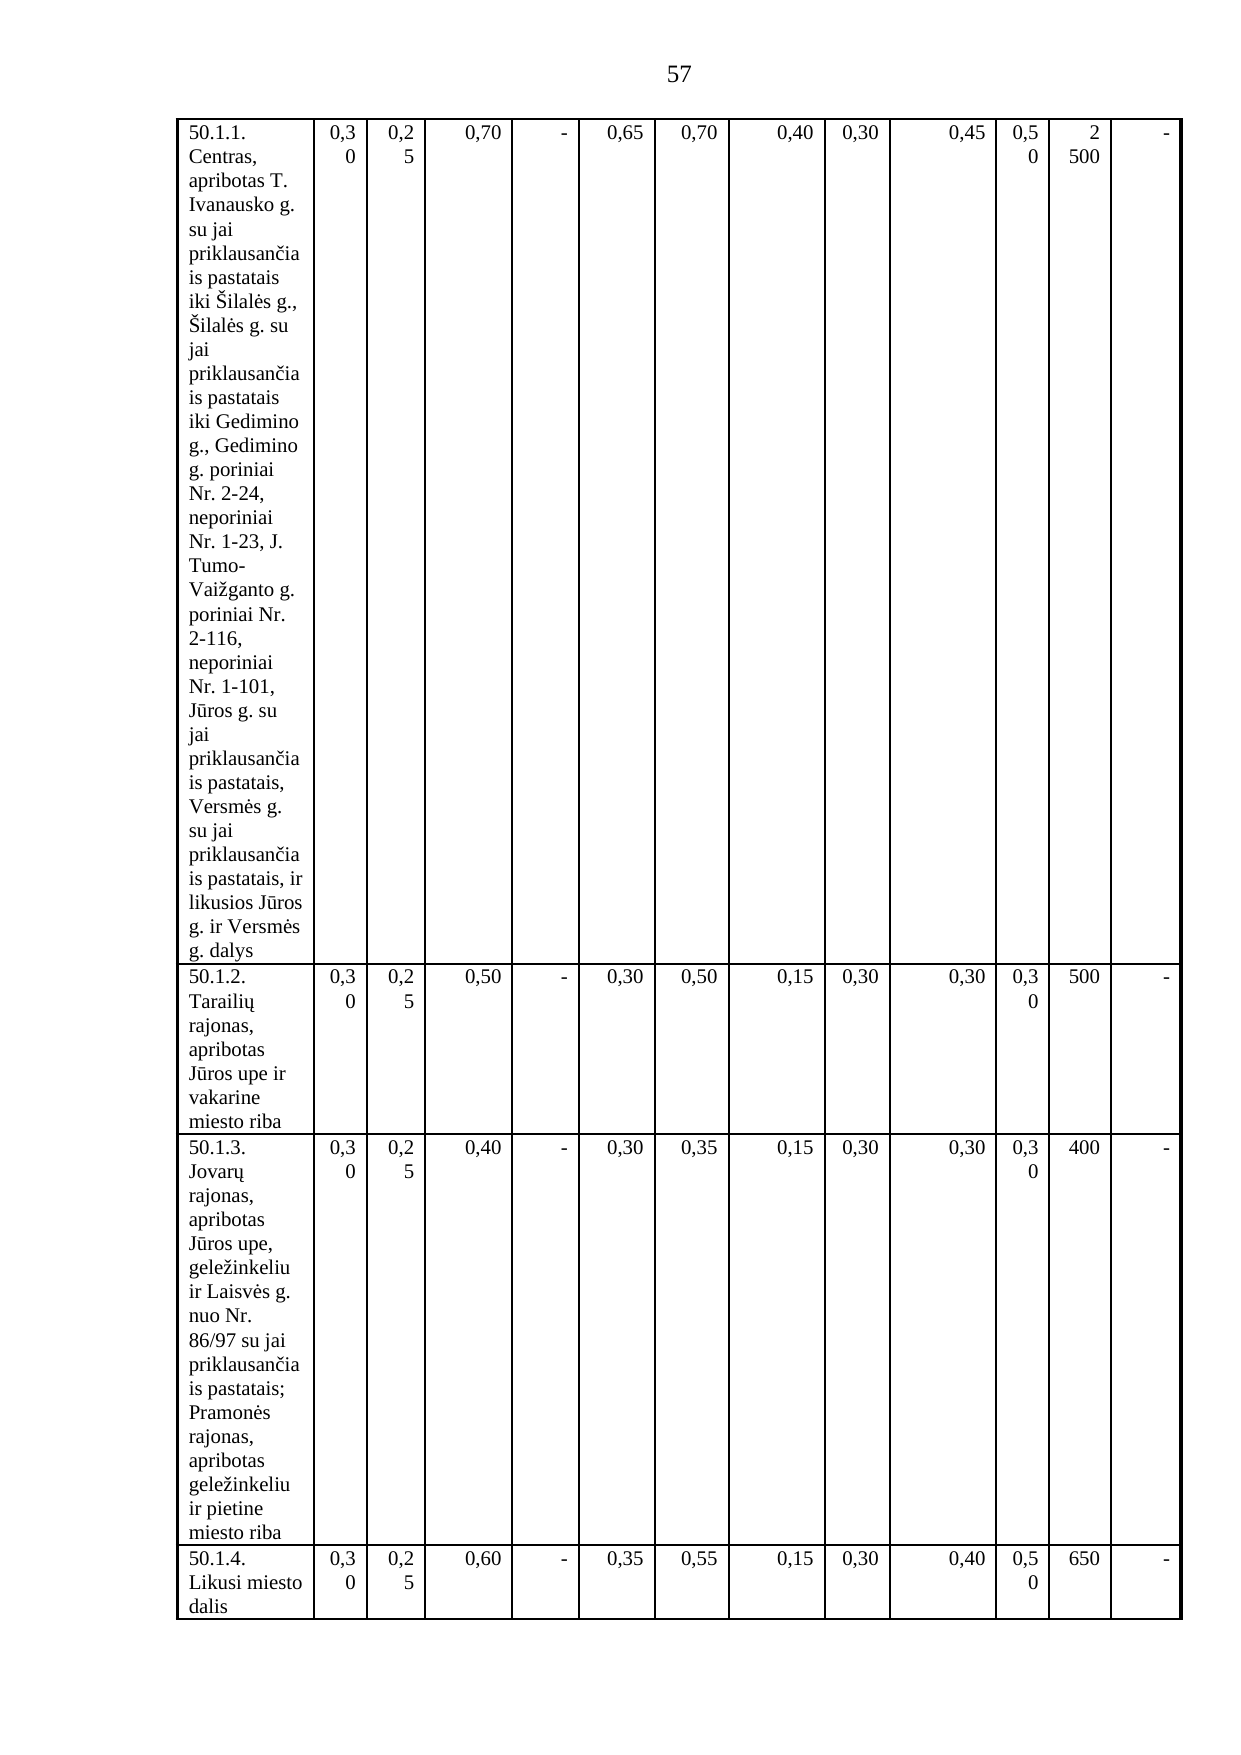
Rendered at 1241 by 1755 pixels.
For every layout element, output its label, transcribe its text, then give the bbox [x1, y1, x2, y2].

table_cell 0,70 [656, 120, 728, 962]
table_cell - [513, 1135, 578, 1544]
table_cell 0,15 [730, 1546, 824, 1618]
table_cell - [1112, 1546, 1179, 1618]
table_cell 50.1.3. Jovarų rajonas, apribotas Jūros upe, geležinkeliu ir Laisvės g. nuo Nr. 86/97 su jai priklausančiais pastatais; Pramonės rajonas, apribotas geležinkeliu ir pietine miesto riba [179, 1135, 313, 1544]
table_cell 0,50 [997, 120, 1048, 962]
table_cell - [513, 1546, 578, 1618]
table_cell 0,30 [826, 1135, 889, 1544]
table_cell 50.1.1. Centras, apribotas T. Ivanausko g. su jai priklausančiais pastatais iki Šilalės g., Šilalės g. su jai priklausančiais pastatais iki Gedimino g., Gedimino g. poriniai Nr. 2-24, neporiniai Nr. 1-23, J. Tumo-Vaižganto g. poriniai Nr. 2-116, neporiniai Nr. 1-101, Jūros g. su jai priklausančiais pastatais, Versmės g. su jai priklausančiais pastatais, ir likusios Jūros g. ir Versmės g. dalys [179, 120, 313, 962]
table_cell - [1112, 965, 1179, 1133]
table_cell 0,60 [426, 1546, 511, 1618]
table_cell 0,40 [426, 1135, 511, 1544]
table_cell 2 500 [1050, 120, 1110, 962]
table_cell 0,50 [426, 965, 511, 1133]
table_cell 0,30 [997, 965, 1048, 1133]
table_cell 650 [1050, 1546, 1110, 1618]
table_cell 0,45 [891, 120, 995, 962]
table_cell 0,30 [891, 1135, 995, 1544]
table_cell 0,25 [368, 965, 424, 1133]
table_cell 0,25 [368, 1135, 424, 1544]
table_cell 500 [1050, 965, 1110, 1133]
table_cell 0,70 [426, 120, 511, 962]
table_cell 0,65 [580, 120, 654, 962]
table_cell 0,30 [826, 965, 889, 1133]
table_cell 0,25 [368, 1546, 424, 1618]
table_cell 0,15 [730, 1135, 824, 1544]
table_cell - [1112, 1135, 1179, 1544]
table_cell 0,40 [730, 120, 824, 962]
table_cell 0,30 [315, 1135, 366, 1544]
table_cell 0,35 [580, 1546, 654, 1618]
table_cell 0,40 [891, 1546, 995, 1618]
table_cell 0,30 [315, 120, 366, 962]
table_cell 50.1.4. Likusi miesto dalis [179, 1546, 313, 1618]
table_cell 0,35 [656, 1135, 728, 1544]
table_cell - [1112, 120, 1179, 962]
table_cell 0,30 [580, 1135, 654, 1544]
table_cell 400 [1050, 1135, 1110, 1544]
table_cell 50.1.2. Tarailių rajonas, apribotas Jūros upe ir vakarine miesto riba [179, 965, 313, 1133]
table_cell 0,15 [730, 965, 824, 1133]
table_cell 0,30 [315, 1546, 366, 1618]
table_cell 0,30 [997, 1135, 1048, 1544]
table_cell - [513, 965, 578, 1133]
table_cell 0,30 [580, 965, 654, 1133]
table_cell 0,30 [826, 1546, 889, 1618]
table_cell - [513, 120, 578, 962]
table_cell 0,30 [315, 965, 366, 1133]
table_cell 0,30 [891, 965, 995, 1133]
table_cell 0,25 [368, 120, 424, 962]
table_cell 0,30 [826, 120, 889, 962]
table_cell 0,50 [656, 965, 728, 1133]
table_cell 0,50 [997, 1546, 1048, 1618]
table_cell 0,55 [656, 1546, 728, 1618]
